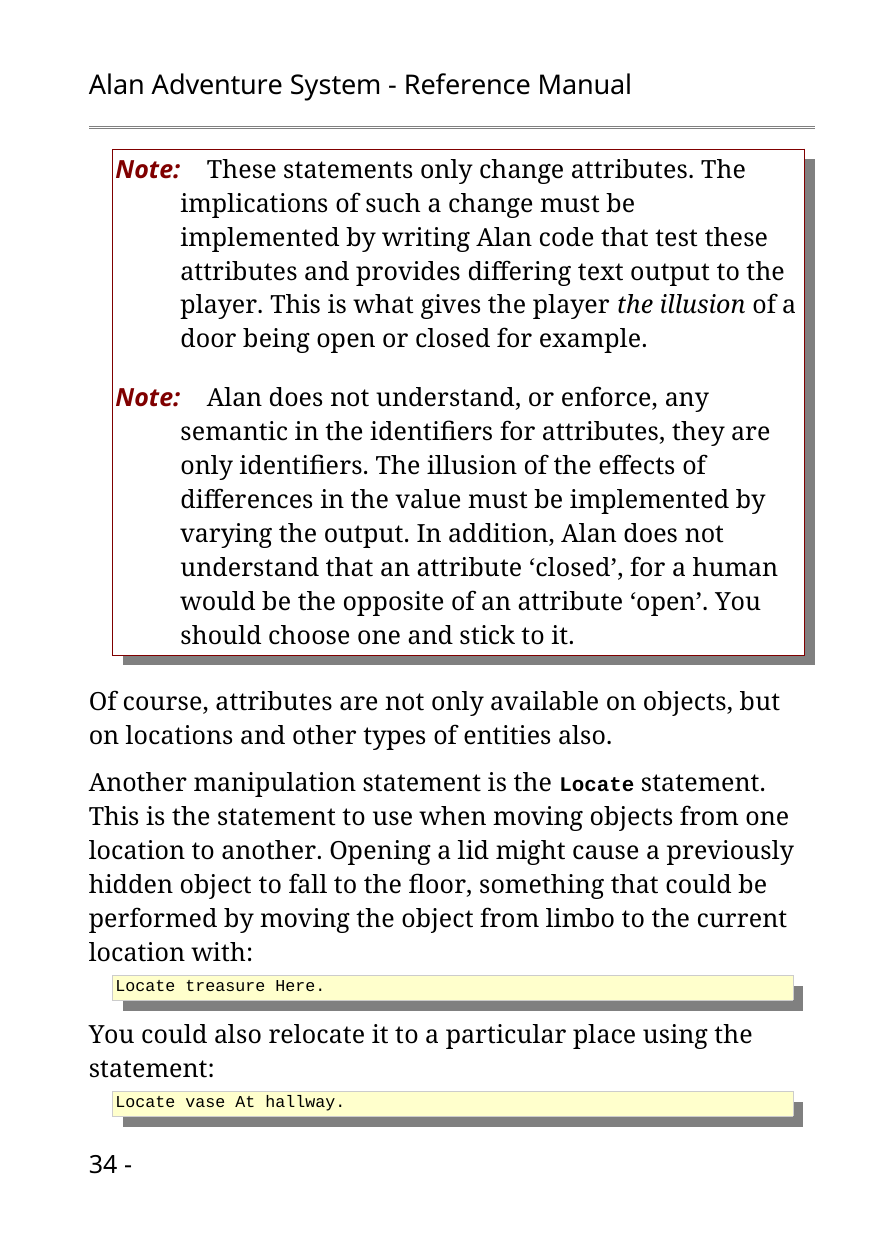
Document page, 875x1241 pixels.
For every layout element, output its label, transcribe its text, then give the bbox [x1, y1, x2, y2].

text You could also relocate it to a particular place using the statement: [88, 1017, 815, 1085]
text Another manipulation statement is the Locate statement. This is the statement to use when moving objects from one location to another. Open­ing a lid might cause a previously hidden object to fall to the floor, something that could be performed by moving the object from limbo to the current location with: [88, 765, 815, 969]
list Alan does not understand, or enforce, any semantic in the identifiers for attributes, they are only identifiers. The illusion of the effects of differences in the value must be implemented by varying the output. In addition, Alan does not understand that an attribute ‘closed’, for a human would be the opposite of an attribute ‘open’. You should choose one and stick to it. [113, 377, 804, 655]
text Locate vase At hallway. [113, 1092, 793, 1116]
list These statements only change attributes. The implications of such a change must be implemented by writing Alan code that test these attributes and provides differing text output to the player. This is what gives the player the illusion of a door being open or closed for example. [113, 150, 804, 355]
text Of course, attributes are not only available on objects, but on locations and other types of entities also. [88, 684, 815, 752]
text Locate treasure Here. [113, 976, 793, 1000]
